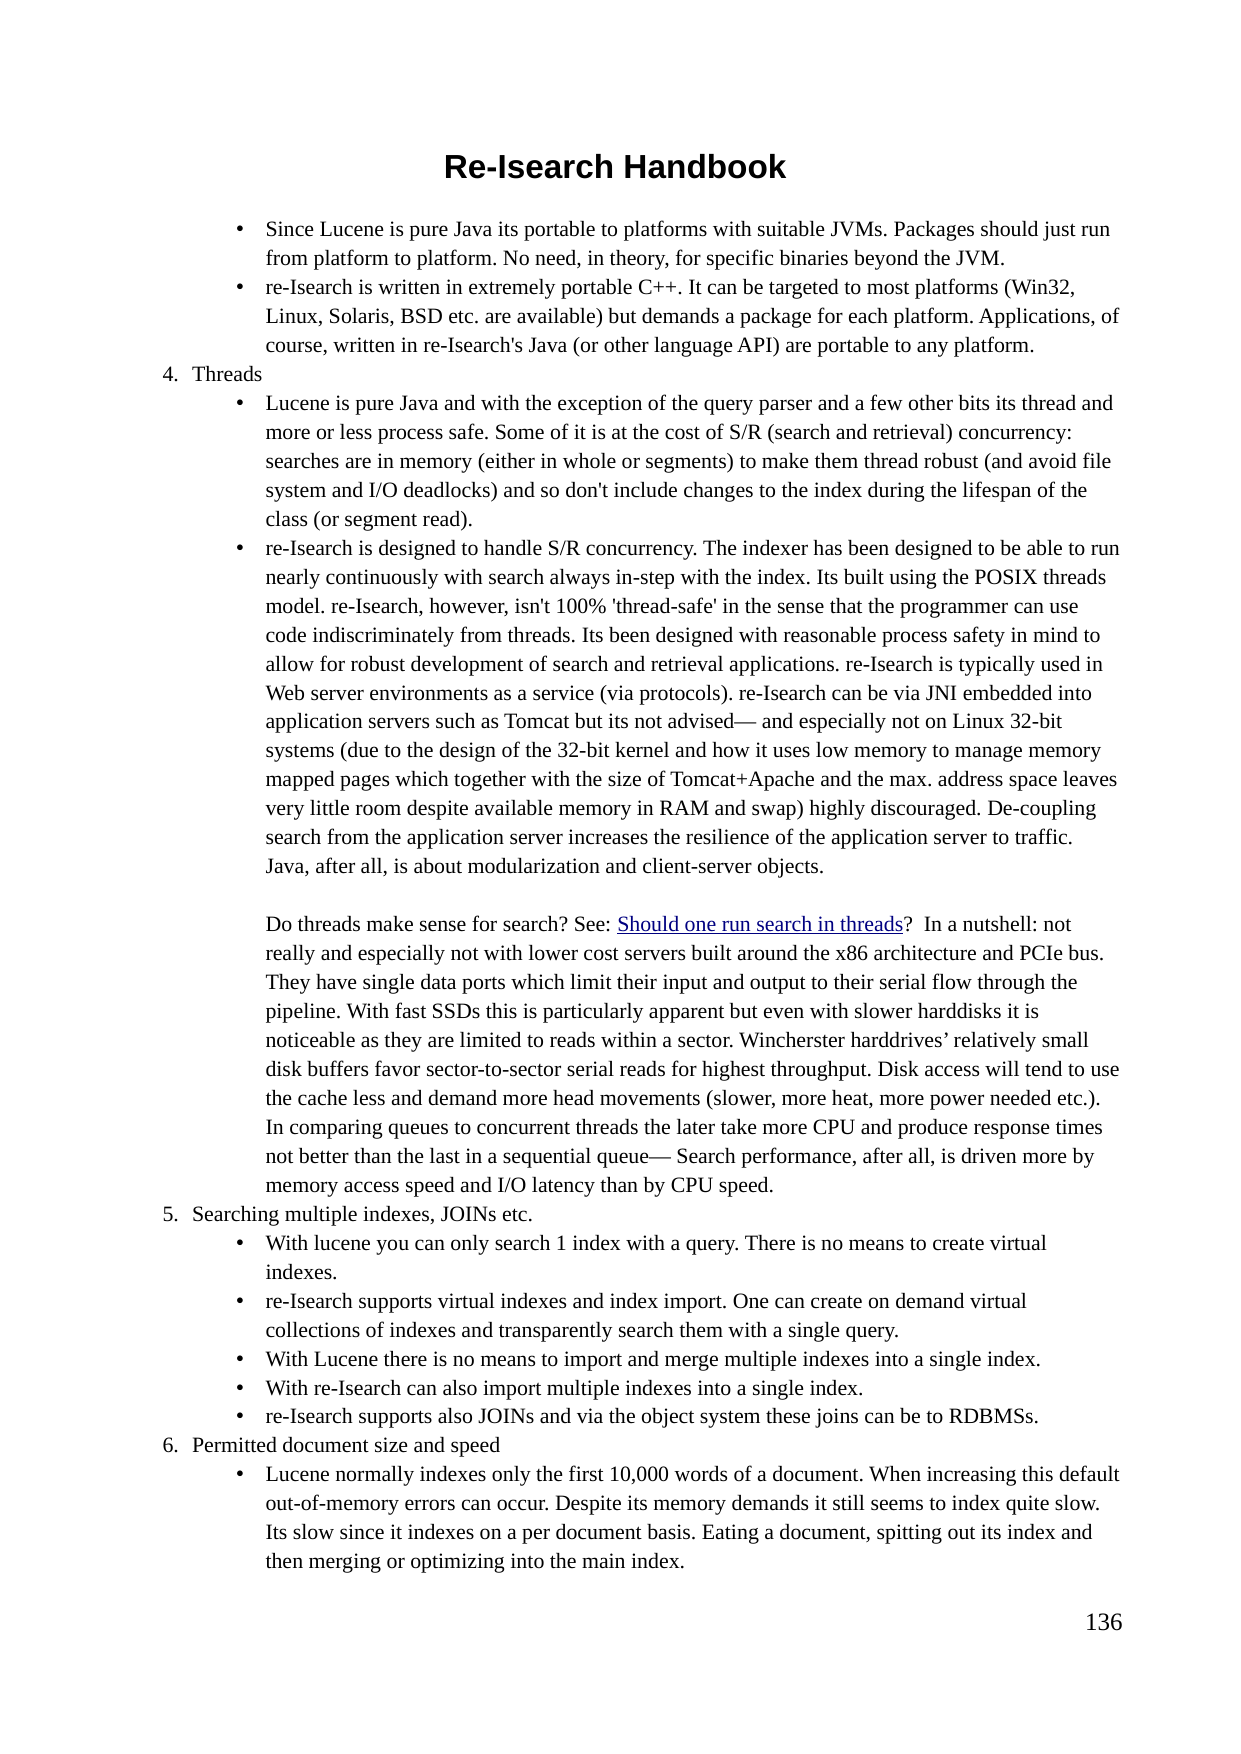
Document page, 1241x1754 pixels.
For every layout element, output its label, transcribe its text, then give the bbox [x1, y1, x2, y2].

list re-Isearch is designed to handle S/R concurrency. The indexer has been designed to be able to run nearly continuously with search always in-step with the index. Its built using the POSIX threads model. re-Isearch, however, isn't 100% 'thread-safe' in the sense that the programmer can use code indiscriminately from threads. Its been designed with reasonable process safety in mind to allow for robust development of search and retrieval applications. re-Isearch is typically used in Web server environments as a service (via protocols). re-Isearch can be via JNI embedded into application servers such as Tomcat but its not advised— and especially not on Linux 32-bit systems (due to the design of the 32-bit kernel and how it uses low memory to manage memory mapped pages which together with the size of Tomcat+Apache and the max. address space leaves very little room despite available memory in RAM and swap) highly discouraged. De-coupling search from the application server increases the resilience of the application server to traffic. Java, after all, is about modularization and client-server objects. [236, 535, 1122, 878]
list With re-Isearch can also import multiple indexes into a single index. [236, 1374, 1122, 1400]
list Permitted document size and speed [162, 1432, 1122, 1458]
list Lucene normally indexes only the first 10,000 words of a document. When increasing this default out-of-memory errors can occur. Despite its memory demands it still seems to index quite slow. Its slow since it indexes on a per document basis. Eating a document, spitting out its index and then merging or optimizing into the main index. [236, 1461, 1122, 1573]
list With lucene you can only search 1 index with a query. There is no means to create virtual indexes. [236, 1230, 1122, 1284]
list Lucene is pure Java and with the exception of the query parser and a few other bits its thread and more or less process safe. Some of it is at the cost of S/R (search and retrieval) concurrency: searches are in memory (either in whole or segments) to make them thread robust (and avoid file system and I/O deadlocks) and so don't include changes to the index during the lifespan of the class (or segment read). [236, 390, 1122, 531]
list re-Isearch supports virtual indexes and index import. One can create on demand virtual collections of indexes and transparently search them with a single query. [236, 1288, 1122, 1342]
list Threads [162, 361, 1122, 386]
list Do threads make sense for search? See: Should one run search in threads? In a nutshell: not really and especially not with lower cost servers built around the x86 architecture and PCIe bus. They have single data ports which limit their input and output to their serial flow through the pipeline. With fast SSDs this is particularly apparent but even with slower harddisks it is noticeable as they are limited to reads within a sector. Wincherster harddrives’ relatively small disk buffers favor sector-to-sector serial reads for highest throughput. Disk access will tend to use the cache less and demand more head movements (slower, more heat, more power needed etc.). In comparing queues to concurrent threads the later take more CPU and produce response times not better than the last in a sequential queue— Search performance, after all, is driven more by memory access speed and I/O latency than by CPU speed. [236, 882, 1122, 1197]
list With Lucene there is no means to import and merge multiple indexes into a single index. [236, 1346, 1122, 1371]
list re-Isearch is written in extremely portable C++. It can be targeted to most platforms (Win32, Linux, Solaris, BSD etc. are available) but demands a package for each platform. Applications, of course, written in re-Isearch's Java (or other language API) are portable to any platform. [236, 274, 1122, 357]
list Since Lucene is pure Java its portable to platforms with suitable JVMs. Packages should just run from platform to platform. No need, in theory, for specific binaries beyond the JVM. [236, 216, 1122, 270]
list Searching multiple indexes, JOINs etc. [162, 1201, 1122, 1226]
list re-Isearch supports also JOINs and via the object system these joins can be to RDBMSs. [236, 1403, 1122, 1429]
